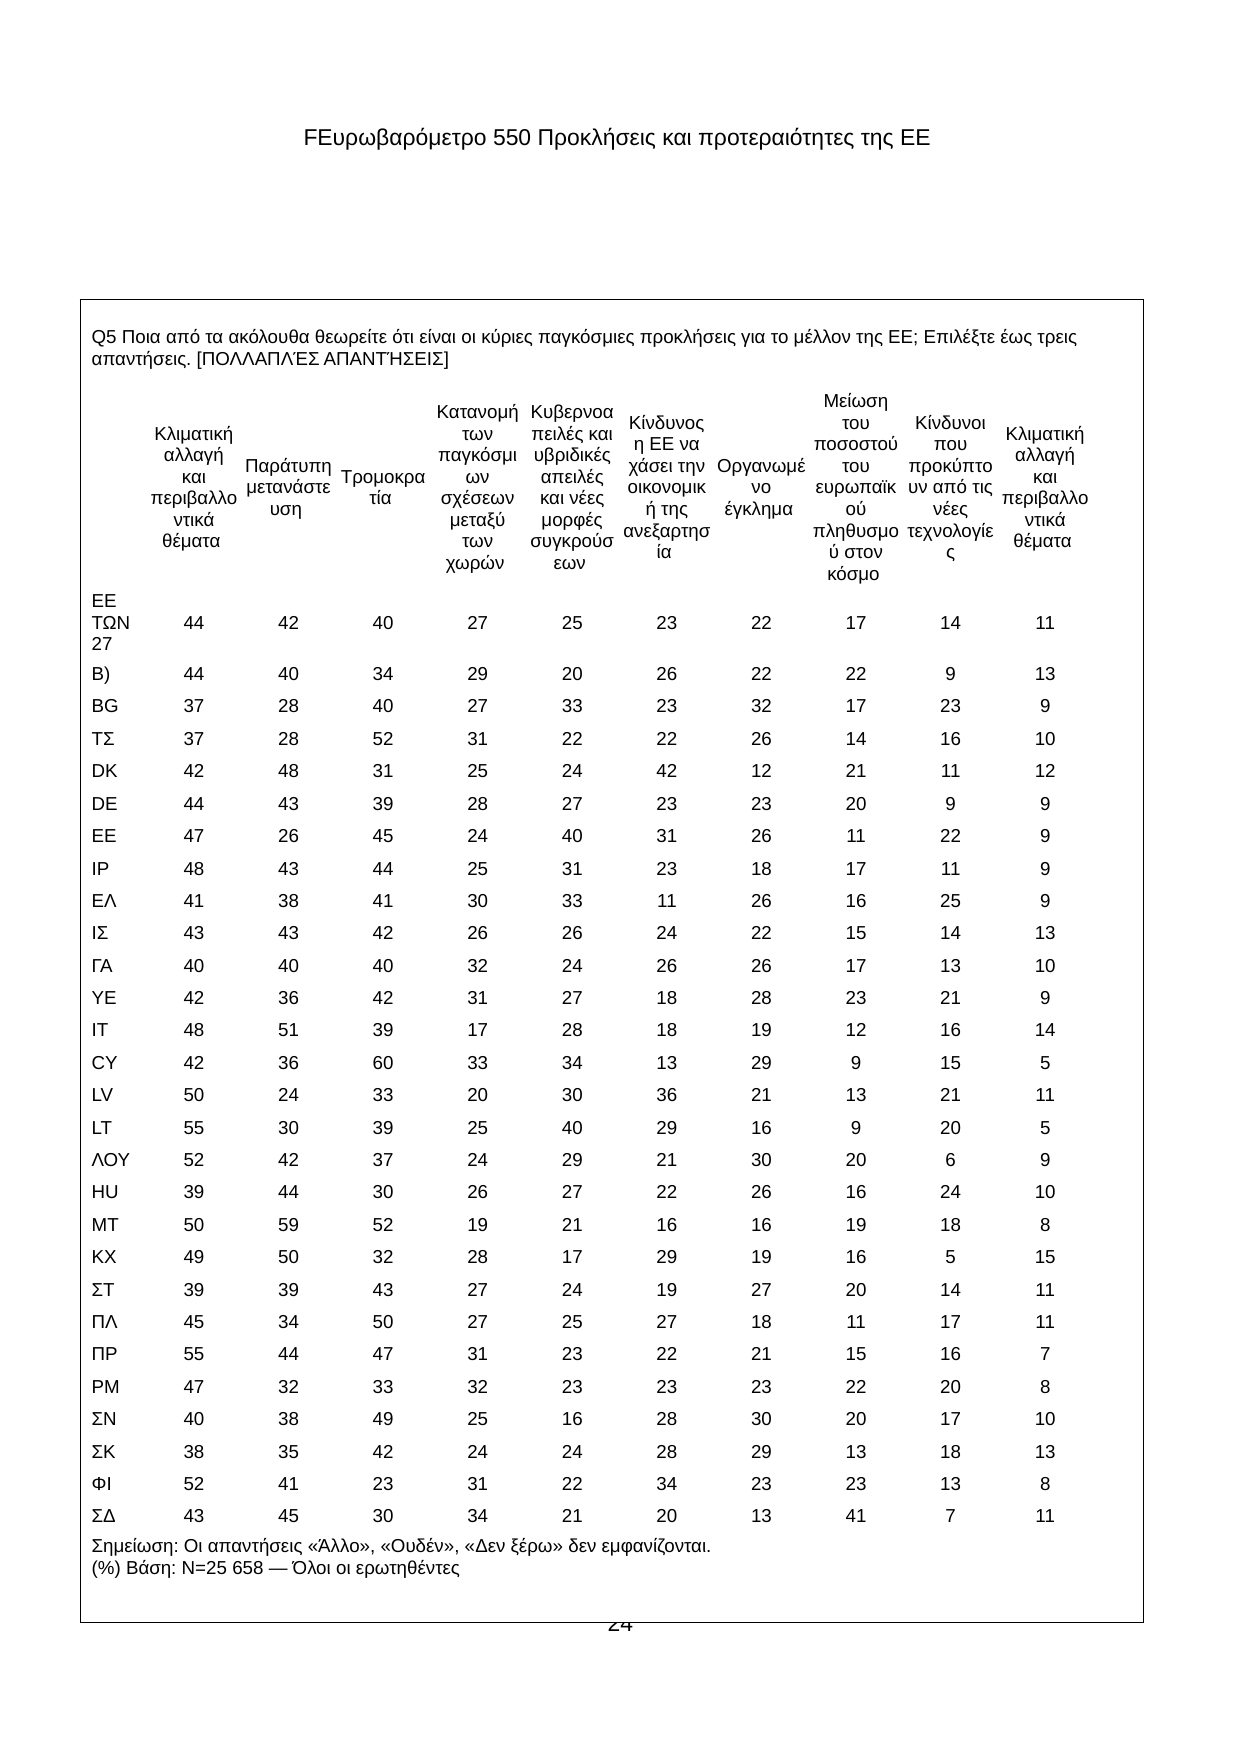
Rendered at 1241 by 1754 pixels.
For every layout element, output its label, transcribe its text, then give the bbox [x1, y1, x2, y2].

table_cell 39 [146, 1176, 241, 1208]
table_cell 23 [809, 981, 903, 1014]
table_cell 38 [241, 884, 336, 917]
table_cell 43 [146, 1500, 241, 1532]
table_cell 31 [430, 722, 525, 755]
table_cell 26 [619, 658, 714, 690]
table_cell 23 [714, 1468, 808, 1500]
table_cell 25 [430, 852, 525, 884]
table_cell [142, 1468, 146, 1500]
table_cell 29 [714, 1435, 808, 1467]
table_cell 21 [809, 755, 903, 787]
table_cell 16 [903, 1014, 998, 1046]
table_cell 11 [998, 1079, 1092, 1111]
table_cell 22 [714, 587, 808, 657]
table_cell ΤΣ [89, 722, 142, 755]
table_cell 13 [903, 949, 998, 981]
table_cell 22 [809, 658, 903, 690]
table_cell [142, 884, 146, 917]
table_cell 37 [146, 690, 241, 722]
table_cell 16 [714, 1208, 808, 1241]
table_cell 26 [714, 820, 808, 852]
table_cell 44 [146, 658, 241, 690]
table_cell [142, 1111, 146, 1143]
table_cell 26 [430, 1176, 525, 1208]
table_cell 11 [998, 1273, 1092, 1305]
table_cell 20 [525, 658, 619, 690]
table_cell 50 [146, 1208, 241, 1241]
table_cell 13 [998, 1435, 1092, 1467]
table_cell 32 [714, 690, 808, 722]
table_cell 30 [430, 884, 525, 917]
table_cell 52 [336, 1208, 430, 1241]
table_cell [142, 1079, 146, 1111]
table_cell Μείωση του ποσοστού του ευρωπαϊκού πληθυσμού στον κόσμο [809, 387, 903, 587]
table_cell 5 [998, 1111, 1092, 1143]
table_cell 25 [903, 884, 998, 917]
table_cell 15 [998, 1241, 1092, 1273]
table_cell 41 [146, 884, 241, 917]
table_cell 24 [525, 949, 619, 981]
table_cell 17 [809, 690, 903, 722]
table_cell 42 [241, 587, 336, 657]
table_cell 30 [714, 1144, 808, 1176]
table_cell [142, 1435, 146, 1467]
table_cell 27 [525, 981, 619, 1014]
table_cell 5 [903, 1241, 998, 1273]
table_cell 60 [336, 1046, 430, 1079]
table_cell 16 [809, 884, 903, 917]
table_cell ΕΛ [89, 884, 142, 917]
table_cell 23 [619, 587, 714, 657]
table_cell [142, 949, 146, 981]
table_cell 13 [903, 1468, 998, 1500]
table_cell ΓΑ [89, 949, 142, 981]
table_cell 10 [998, 1176, 1092, 1208]
table_cell 23 [619, 690, 714, 722]
table_cell 38 [146, 1435, 241, 1467]
table_cell 39 [336, 1111, 430, 1143]
table_cell [142, 1046, 146, 1079]
table_cell 23 [619, 1370, 714, 1403]
table_cell 9 [998, 852, 1092, 884]
table_cell 23 [619, 787, 714, 819]
table_cell 16 [809, 1241, 903, 1273]
table_cell 48 [241, 755, 336, 787]
table_cell 16 [809, 1176, 903, 1208]
table_cell 36 [241, 981, 336, 1014]
table_cell [142, 787, 146, 819]
table_cell ΕΕ [89, 820, 142, 852]
table_cell ΙΣ [89, 917, 142, 949]
table_cell 9 [998, 787, 1092, 819]
table_cell 44 [241, 1338, 336, 1370]
table_cell 10 [998, 949, 1092, 981]
table_cell 17 [525, 1241, 619, 1273]
table_cell 28 [619, 1435, 714, 1467]
table_cell 42 [146, 981, 241, 1014]
table_cell 21 [525, 1500, 619, 1532]
table_cell [142, 917, 146, 949]
table_cell ΥΕ [89, 981, 142, 1014]
table_cell 55 [146, 1338, 241, 1370]
table_cell 52 [336, 722, 430, 755]
table_cell 33 [430, 1046, 525, 1079]
table_cell 31 [525, 852, 619, 884]
table_cell 14 [998, 1014, 1092, 1046]
table_cell ΠΡ [89, 1338, 142, 1370]
table_cell 38 [241, 1403, 336, 1435]
table_cell 9 [998, 1144, 1092, 1176]
table_cell 16 [525, 1403, 619, 1435]
table_cell 32 [336, 1241, 430, 1273]
table_cell 24 [619, 917, 714, 949]
table_cell 40 [146, 1403, 241, 1435]
table_cell 39 [336, 1014, 430, 1046]
table_cell 31 [430, 981, 525, 1014]
table_cell 37 [146, 722, 241, 755]
table_cell 11 [903, 852, 998, 884]
table_cell 16 [619, 1208, 714, 1241]
table_cell 22 [619, 1338, 714, 1370]
table_cell 40 [525, 820, 619, 852]
table_cell 33 [336, 1079, 430, 1111]
table_cell 21 [714, 1079, 808, 1111]
table_cell 29 [525, 1144, 619, 1176]
table_cell ΛΟΥ [89, 1144, 142, 1176]
table_cell [89, 387, 142, 587]
table_cell 14 [903, 587, 998, 657]
table_cell 27 [525, 787, 619, 819]
table_cell 47 [146, 820, 241, 852]
table_cell 41 [241, 1468, 336, 1500]
table_cell Κλιματική αλλαγή και περιβαλλοντικά θέματα [146, 387, 241, 587]
table_cell 49 [146, 1241, 241, 1273]
table_cell 33 [525, 884, 619, 917]
table_cell 26 [714, 1176, 808, 1208]
table_cell 27 [619, 1305, 714, 1338]
table_cell 19 [809, 1208, 903, 1241]
table_cell 24 [430, 1144, 525, 1176]
table_cell 24 [241, 1079, 336, 1111]
table_cell 45 [336, 820, 430, 852]
table_cell 22 [903, 820, 998, 852]
table_cell 27 [430, 587, 525, 657]
table_cell Παράτυπη μετανάστευση [241, 387, 336, 587]
table_cell Κίνδυνοι που προκύπτουν από τις νέες τεχνολογίες [903, 387, 998, 587]
table_cell 18 [714, 852, 808, 884]
table_cell 28 [430, 1241, 525, 1273]
table_cell 18 [903, 1435, 998, 1467]
table_cell 22 [525, 1468, 619, 1500]
table_cell [142, 1144, 146, 1176]
table_cell 48 [146, 852, 241, 884]
table_cell ΣΝ [89, 1403, 142, 1435]
table_cell 40 [336, 587, 430, 657]
table_cell 15 [809, 917, 903, 949]
table_cell 30 [336, 1176, 430, 1208]
table_cell [142, 1273, 146, 1305]
table_cell 14 [903, 917, 998, 949]
table_cell 25 [525, 587, 619, 657]
table_cell HU [89, 1176, 142, 1208]
table_cell 26 [619, 949, 714, 981]
table_cell 32 [430, 1370, 525, 1403]
table_cell 44 [241, 1176, 336, 1208]
table_cell 18 [619, 1014, 714, 1046]
table_cell 45 [146, 1305, 241, 1338]
table_cell 41 [809, 1500, 903, 1532]
table_cell [142, 1305, 146, 1338]
table_cell 43 [146, 917, 241, 949]
table_cell 20 [809, 1273, 903, 1305]
table_cell ΕΕ ΤΩΝ 27 [89, 587, 142, 657]
table_cell LV [89, 1079, 142, 1111]
table_cell [142, 1176, 146, 1208]
table_cell 43 [241, 852, 336, 884]
table_cell 22 [619, 1176, 714, 1208]
table_cell 25 [525, 1305, 619, 1338]
table_cell 50 [241, 1241, 336, 1273]
table_cell ΚΧ [89, 1241, 142, 1273]
table_cell BG [89, 690, 142, 722]
table_cell 36 [241, 1046, 336, 1079]
table_cell IT [89, 1014, 142, 1046]
table_cell ΣΤ [89, 1273, 142, 1305]
table_cell 23 [525, 1370, 619, 1403]
table_cell 16 [714, 1111, 808, 1143]
table_cell 39 [241, 1273, 336, 1305]
table_cell 7 [998, 1338, 1092, 1370]
table_cell 26 [714, 722, 808, 755]
table_cell 24 [525, 1435, 619, 1467]
table_cell DK [89, 755, 142, 787]
table_cell 24 [430, 820, 525, 852]
table_cell 12 [809, 1014, 903, 1046]
table_cell 25 [430, 1111, 525, 1143]
table_cell 24 [525, 1273, 619, 1305]
table_cell 10 [998, 722, 1092, 755]
table_cell 27 [525, 1176, 619, 1208]
table_header Q5 Ποια από τα ακόλουθα θεωρείτε ότι είναι οι κύριες παγκόσμιες προκλήσεις για το μέλλον της ΕΕ; Επιλέξτε έως τρεις απαντήσεις. [ΠΟΛΛΑΠΛΈΣ ΑΠΑΝΤΉΣΕΙΣ] [89, 308, 1092, 387]
table_cell 7 [903, 1500, 998, 1532]
table_cell 34 [336, 658, 430, 690]
table_cell 33 [336, 1370, 430, 1403]
table_cell 11 [998, 1500, 1092, 1532]
table_cell 18 [714, 1305, 808, 1338]
table_cell 31 [430, 1468, 525, 1500]
table_cell 9 [998, 884, 1092, 917]
table_cell 30 [714, 1403, 808, 1435]
table_cell 5 [998, 1046, 1092, 1079]
table_cell 17 [903, 1403, 998, 1435]
table_cell 17 [809, 852, 903, 884]
table_cell 32 [430, 949, 525, 981]
table_cell 28 [714, 981, 808, 1014]
table_cell 15 [809, 1338, 903, 1370]
table_cell [142, 658, 146, 690]
table_cell 20 [809, 1144, 903, 1176]
table_cell [142, 387, 146, 587]
table_cell 19 [430, 1208, 525, 1241]
table_cell 23 [714, 1370, 808, 1403]
table_cell 13 [714, 1500, 808, 1532]
table_cell [142, 755, 146, 787]
table_cell 33 [525, 690, 619, 722]
table_cell 27 [430, 1305, 525, 1338]
table_cell 42 [336, 917, 430, 949]
table_cell 40 [241, 658, 336, 690]
table_cell Β) [89, 658, 142, 690]
table_cell 47 [146, 1370, 241, 1403]
table_cell 42 [146, 755, 241, 787]
table_cell 12 [714, 755, 808, 787]
table_cell 29 [714, 1046, 808, 1079]
table_cell 23 [525, 1338, 619, 1370]
table_cell 23 [809, 1468, 903, 1500]
table_cell 21 [714, 1338, 808, 1370]
table_cell ΜΤ [89, 1208, 142, 1241]
table_cell Οργανωμένο έγκλημα [714, 387, 808, 587]
table_cell 17 [430, 1014, 525, 1046]
table_cell 47 [336, 1338, 430, 1370]
table_cell [142, 1208, 146, 1241]
table_cell 26 [525, 917, 619, 949]
table_cell [142, 722, 146, 755]
table_cell 42 [146, 1046, 241, 1079]
table_cell 32 [241, 1370, 336, 1403]
table_cell 40 [525, 1111, 619, 1143]
table_cell 14 [809, 722, 903, 755]
table_cell 25 [430, 1403, 525, 1435]
table_cell [142, 1014, 146, 1046]
table_cell 30 [336, 1500, 430, 1532]
table_cell 30 [525, 1079, 619, 1111]
table_cell 44 [146, 587, 241, 657]
table_cell 9 [998, 690, 1092, 722]
table_cell Κατανομή των παγκόσμιων σχέσεων μεταξύ των χωρών [430, 387, 525, 587]
table_cell 22 [809, 1370, 903, 1403]
table_cell 29 [619, 1111, 714, 1143]
table_cell 27 [430, 1273, 525, 1305]
table_cell 31 [336, 755, 430, 787]
table_cell 27 [714, 1273, 808, 1305]
table_cell 28 [241, 690, 336, 722]
table_cell 8 [998, 1468, 1092, 1500]
table_cell 34 [430, 1500, 525, 1532]
table_cell 11 [903, 755, 998, 787]
table_cell 34 [619, 1468, 714, 1500]
table_cell 41 [336, 884, 430, 917]
table_cell Σημείωση: Οι απαντήσεις «Άλλο», «Ουδέν», «Δεν ξέρω» δεν εμφανίζονται. (%) Βάση: N=25 658 — Όλοι οι ερωτηθέντες [89, 1532, 1092, 1581]
table_cell 28 [619, 1403, 714, 1435]
table_cell 44 [146, 787, 241, 819]
table_cell ΡΜ [89, 1370, 142, 1403]
table_cell 34 [525, 1046, 619, 1079]
table_cell 11 [619, 884, 714, 917]
table_cell 8 [998, 1208, 1092, 1241]
table_cell 12 [998, 755, 1092, 787]
table_cell 44 [336, 852, 430, 884]
table_cell 17 [903, 1305, 998, 1338]
table_cell 22 [714, 917, 808, 949]
table_cell 9 [903, 787, 998, 819]
table_cell 9 [809, 1046, 903, 1079]
table_cell 17 [809, 587, 903, 657]
table_cell [142, 1403, 146, 1435]
table_cell 20 [619, 1500, 714, 1532]
table_cell 36 [619, 1079, 714, 1111]
table_cell 11 [998, 1305, 1092, 1338]
table_cell 42 [241, 1144, 336, 1176]
table_cell 9 [998, 981, 1092, 1014]
table_cell 11 [809, 1305, 903, 1338]
table_cell 50 [336, 1305, 430, 1338]
table_cell 20 [903, 1111, 998, 1143]
table_cell 29 [619, 1241, 714, 1273]
table_cell 31 [619, 820, 714, 852]
table_cell 43 [241, 917, 336, 949]
table_cell [142, 1500, 146, 1532]
table_cell 25 [430, 755, 525, 787]
table_cell 21 [619, 1144, 714, 1176]
table_cell 26 [430, 917, 525, 949]
table_cell 55 [146, 1111, 241, 1143]
table_cell 19 [619, 1273, 714, 1305]
table_cell 49 [336, 1403, 430, 1435]
table_cell [142, 852, 146, 884]
table_cell 39 [336, 787, 430, 819]
table_cell 30 [241, 1111, 336, 1143]
table_cell 24 [430, 1435, 525, 1467]
table_cell 48 [146, 1014, 241, 1046]
table_cell 19 [714, 1241, 808, 1273]
table_cell 16 [903, 722, 998, 755]
table_cell 13 [998, 658, 1092, 690]
table_cell [142, 1241, 146, 1273]
table_cell [142, 1338, 146, 1370]
table_cell 29 [430, 658, 525, 690]
table_cell [142, 690, 146, 722]
table_cell 20 [903, 1370, 998, 1403]
table_cell ΣΔ [89, 1500, 142, 1532]
table_cell 20 [430, 1079, 525, 1111]
table_cell 34 [241, 1305, 336, 1338]
table_cell 28 [525, 1014, 619, 1046]
table_cell 24 [525, 755, 619, 787]
table_cell 26 [714, 884, 808, 917]
table_cell 52 [146, 1144, 241, 1176]
table_cell Κίνδυνος η ΕΕ να χάσει την οικονομική της ανεξαρτησία [619, 387, 714, 587]
table_cell 20 [809, 1403, 903, 1435]
table_cell 23 [336, 1468, 430, 1500]
table_cell 24 [903, 1176, 998, 1208]
table_cell ΠΛ [89, 1305, 142, 1338]
table_cell 18 [903, 1208, 998, 1241]
table_cell 13 [998, 917, 1092, 949]
table_cell 40 [146, 949, 241, 981]
table_cell 21 [525, 1208, 619, 1241]
table_cell 6 [903, 1144, 998, 1176]
table_cell ΦΙ [89, 1468, 142, 1500]
table_cell 22 [619, 722, 714, 755]
table_cell 42 [619, 755, 714, 787]
table_cell 40 [336, 690, 430, 722]
table_cell 23 [619, 852, 714, 884]
table_cell 9 [809, 1111, 903, 1143]
table_cell 39 [146, 1273, 241, 1305]
table_cell 15 [903, 1046, 998, 1079]
table_cell [142, 981, 146, 1014]
table_cell 45 [241, 1500, 336, 1532]
table_cell 27 [430, 690, 525, 722]
table_cell Κλιματική αλλαγή και περιβαλλοντικά θέματα [998, 387, 1092, 587]
table_cell 22 [525, 722, 619, 755]
table_cell 40 [336, 949, 430, 981]
table_cell 43 [336, 1273, 430, 1305]
table_cell 11 [998, 587, 1092, 657]
table_cell 52 [146, 1468, 241, 1500]
table_cell 23 [903, 690, 998, 722]
table_cell 42 [336, 1435, 430, 1467]
table_cell 9 [903, 658, 998, 690]
table_cell Τρομοκρατία [336, 387, 430, 587]
table_cell 59 [241, 1208, 336, 1241]
table_cell 17 [809, 949, 903, 981]
table_cell 18 [619, 981, 714, 1014]
table_cell 11 [809, 820, 903, 852]
table_cell 9 [998, 820, 1092, 852]
table_cell 13 [619, 1046, 714, 1079]
table_cell [142, 820, 146, 852]
table_cell 21 [903, 1079, 998, 1111]
table_cell 23 [714, 787, 808, 819]
table_cell ΣΚ [89, 1435, 142, 1467]
table_cell 8 [998, 1370, 1092, 1403]
table_cell 31 [430, 1338, 525, 1370]
table_cell 20 [809, 787, 903, 819]
table_cell 21 [903, 981, 998, 1014]
table_cell 16 [903, 1338, 998, 1370]
table_cell Κυβερνοαπειλές και υβριδικές απειλές και νέες μορφές συγκρούσεων [525, 387, 619, 587]
table_cell LT [89, 1111, 142, 1143]
table_cell CY [89, 1046, 142, 1079]
table_cell 22 [714, 658, 808, 690]
table_cell 42 [336, 981, 430, 1014]
table_cell 19 [714, 1014, 808, 1046]
table_cell 35 [241, 1435, 336, 1467]
table_cell DE [89, 787, 142, 819]
table_cell 14 [903, 1273, 998, 1305]
table_cell 50 [146, 1079, 241, 1111]
table_cell 13 [809, 1079, 903, 1111]
table_cell [142, 1370, 146, 1403]
table_cell 10 [998, 1403, 1092, 1435]
table_cell 26 [714, 949, 808, 981]
table_cell 37 [336, 1144, 430, 1176]
table_cell [142, 587, 146, 657]
table_cell 40 [241, 949, 336, 981]
table_cell 43 [241, 787, 336, 819]
table_cell 13 [809, 1435, 903, 1467]
table_cell ΙΡ [89, 852, 142, 884]
table_cell 28 [430, 787, 525, 819]
table_cell 26 [241, 820, 336, 852]
table_cell 51 [241, 1014, 336, 1046]
table_cell 28 [241, 722, 336, 755]
